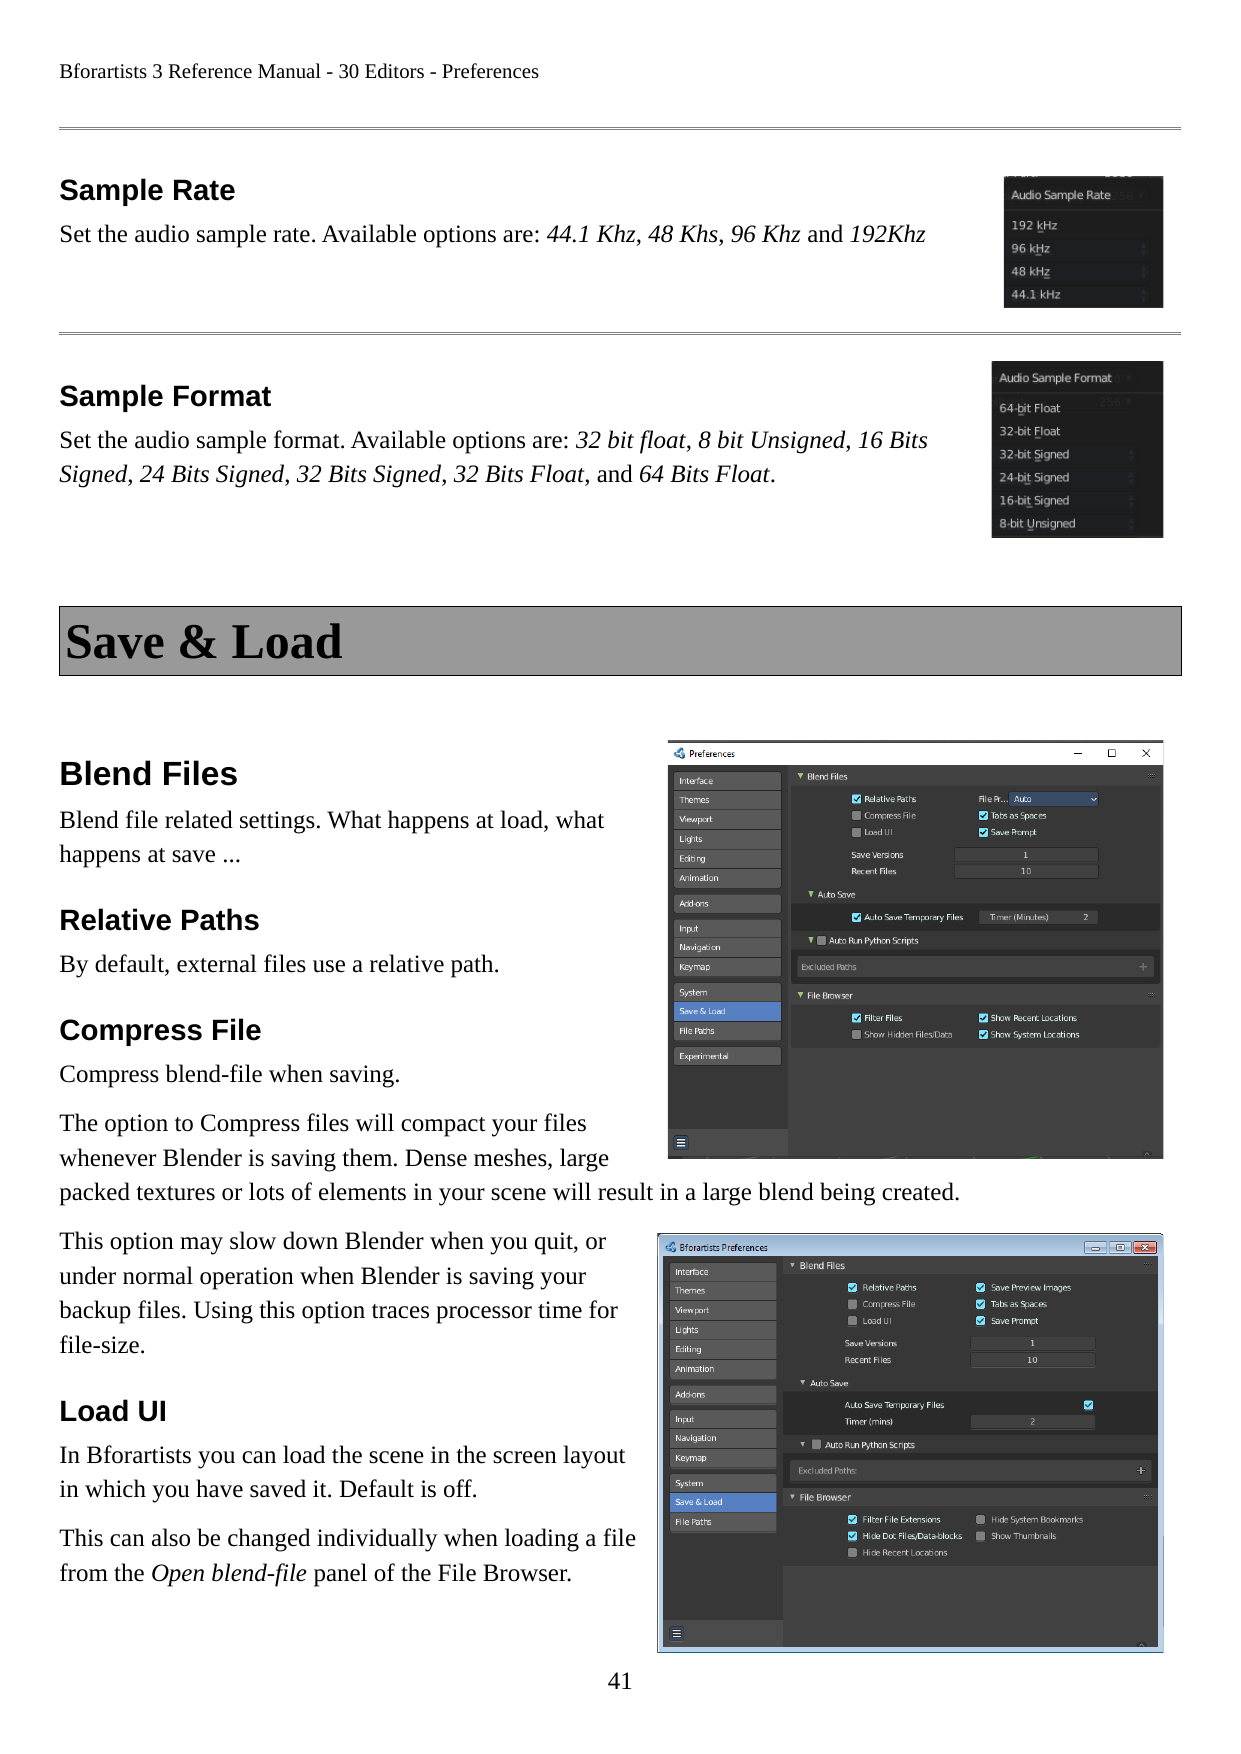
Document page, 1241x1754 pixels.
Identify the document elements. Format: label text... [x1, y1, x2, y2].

subtitle Relative Paths [59, 903, 667, 937]
subtitle [1164, 1393, 1181, 1427]
subtitle Sample Rate [59, 173, 1181, 207]
picture [1003, 176, 1164, 308]
text In Bforartists you can load the scene in the screen layout in which you have saved it. Default is off. [59, 1440, 657, 1503]
subtitle [1164, 378, 1181, 412]
text Set the audio sample format. Available options are: 32 bit float, 8 bit Unsigned, 16 Bits Signed, 24 Bits Signed, 32 Bits Signed, 32 Bits Float, and 64 Bits Float. [59, 425, 991, 488]
subtitle Sample Format [59, 378, 991, 412]
picture [991, 361, 1164, 538]
text By default, external files use a relative path. [59, 949, 667, 978]
text Set the audio sample rate. Available options are: 44.1 Khz, 48 Khs, 96 Khz and 192Khz [59, 219, 1003, 248]
text This option may slow down Blender when you quit, or under normal operation when Blender is saving your backup files. Using this option traces processor time for file-size. [59, 1226, 1181, 1358]
subtitle [1164, 1013, 1181, 1047]
subtitle Load UI [59, 1393, 657, 1427]
text This can also be changed individually when loading a file from the Open blend-file panel of the File Browser. [59, 1523, 657, 1586]
subtitle Blend Files [59, 754, 667, 792]
subtitle [1164, 903, 1181, 937]
subtitle [1164, 754, 1181, 792]
subtitle Compress File [59, 1013, 667, 1047]
picture [667, 740, 1164, 1159]
picture [657, 1233, 1164, 1653]
table_header Save & Load [60, 607, 1181, 675]
text Blend file related settings. What happens at load, what happens at save ... [59, 805, 667, 868]
text The option to Compress files will compact your files whenever Blender is saving them. Dense meshes, large packed textures or lots of elements in your scene will result in a large blend being created. [59, 1108, 1181, 1206]
text Compress blend-file when saving. [59, 1059, 667, 1088]
